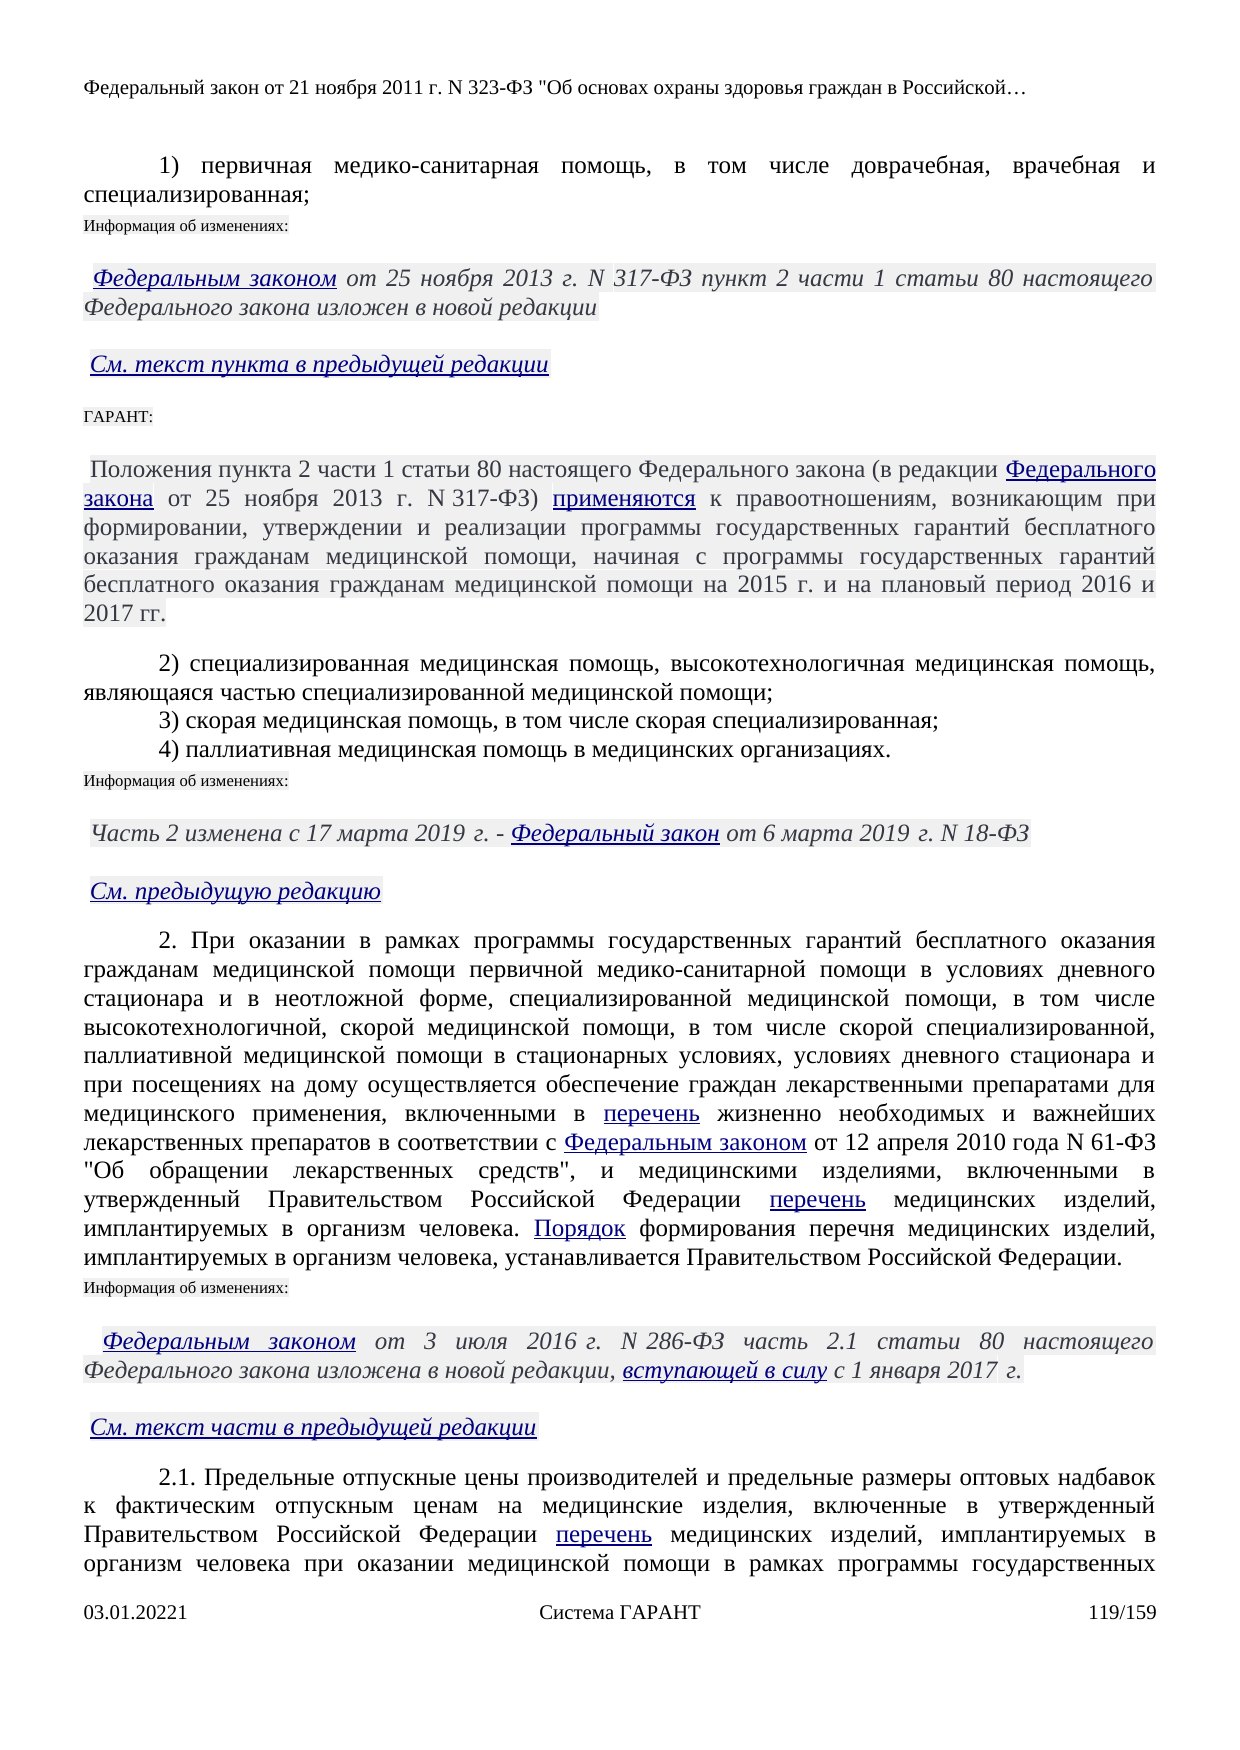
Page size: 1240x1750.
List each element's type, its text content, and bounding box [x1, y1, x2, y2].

text 1) первичная медико-санитарная помощь, в том числе доврачебная, врачебная и специализированная; [83, 150, 1156, 207]
text 2.1. Предельные отпускные цены производителей и предельные размеры оптовых надбавок к фактическим отпускным ценам на медицинские изделия, включенные в утвержденный Правительством Российской Федерации перечень медицинских изделий, имплантируемых в организм человека при оказании медицинской помощи в рамках программы государственных [83, 1462, 1156, 1577]
text См. текст части в предыдущей редакции [83, 1412, 1156, 1441]
text Федеральным законом от 3 июля 2016 г. N 286-ФЗ часть 2.1 статьи 80 настоящего Федерального закона изложена в новой редакции, вступающей в силу с 1 января 2017 г. [83, 1326, 1156, 1383]
text См. текст пункта в предыдущей редакции [83, 349, 1156, 378]
text 2) специализированная медицинская помощь, высокотехнологичная медицинская помощь, являющаяся частью специализированной медицинской помощи; [83, 648, 1156, 705]
text Информация об изменениях: [83, 215, 1156, 234]
text 3) скорая медицинская помощь, в том числе скорая специализированная; [83, 705, 1156, 734]
text Часть 2 изменена с 17 марта 2019 г. - Федеральный закон от 6 марта 2019 г. N 18-ФЗ [83, 818, 1156, 847]
text Положения пункта 2 части 1 статьи 80 настоящего Федерального закона (в редакции Федерального закона от 25 ноября 2013 г. N 317-ФЗ) применяются к правоотношениям, возникающим при формировании, утверждении и реализации программы государственных гарантий бесплатного оказания гражданам медицинской помощи, начиная с программы государственных гарантий бесплатного оказания гражданам медицинской помощи на 2015 г. и на плановый период 2016 и 2017 гг. [83, 454, 1156, 627]
text ГАРАНТ: [83, 407, 1156, 426]
text Информация об изменениях: [83, 771, 1156, 790]
text 4) паллиативная медицинская помощь в медицинских организациях. [83, 734, 1156, 763]
text Информация об изменениях: [83, 1278, 1156, 1297]
text См. предыдущую редакцию [83, 876, 1156, 904]
text 2. При оказании в рамках программы государственных гарантий бесплатного оказания гражданам медицинской помощи первичной медико-санитарной помощи в условиях дневного стационара и в неотложной форме, специализированной медицинской помощи, в том числе высокотехнологичной, скорой медицинской помощи, в том числе скорой специализированной, паллиативной медицинской помощи в стационарных условиях, условиях дневного стационара и при посещениях на дому осуществляется обеспечение граждан лекарственными препаратами для медицинского применения, включенными в перечень жизненно необходимых и важнейших лекарственных препаратов в соответствии с Федеральным законом от 12 апреля 2010 года N 61-ФЗ "Об обращении лекарственных средств", и медицинскими изделиями, включенными в утвержденный Правительством Российской Федерации перечень медицинских изделий, имплантируемых в организм человека. Порядок формирования перечня медицинских изделий, имплантируемых в организм человека, устанавливается Правительством Российской Федерации. [83, 925, 1156, 1270]
text Федеральным законом от 25 ноября 2013 г. N 317-ФЗ пункт 2 части 1 статьи 80 настоящего Федерального закона изложен в новой редакции [83, 263, 1156, 321]
